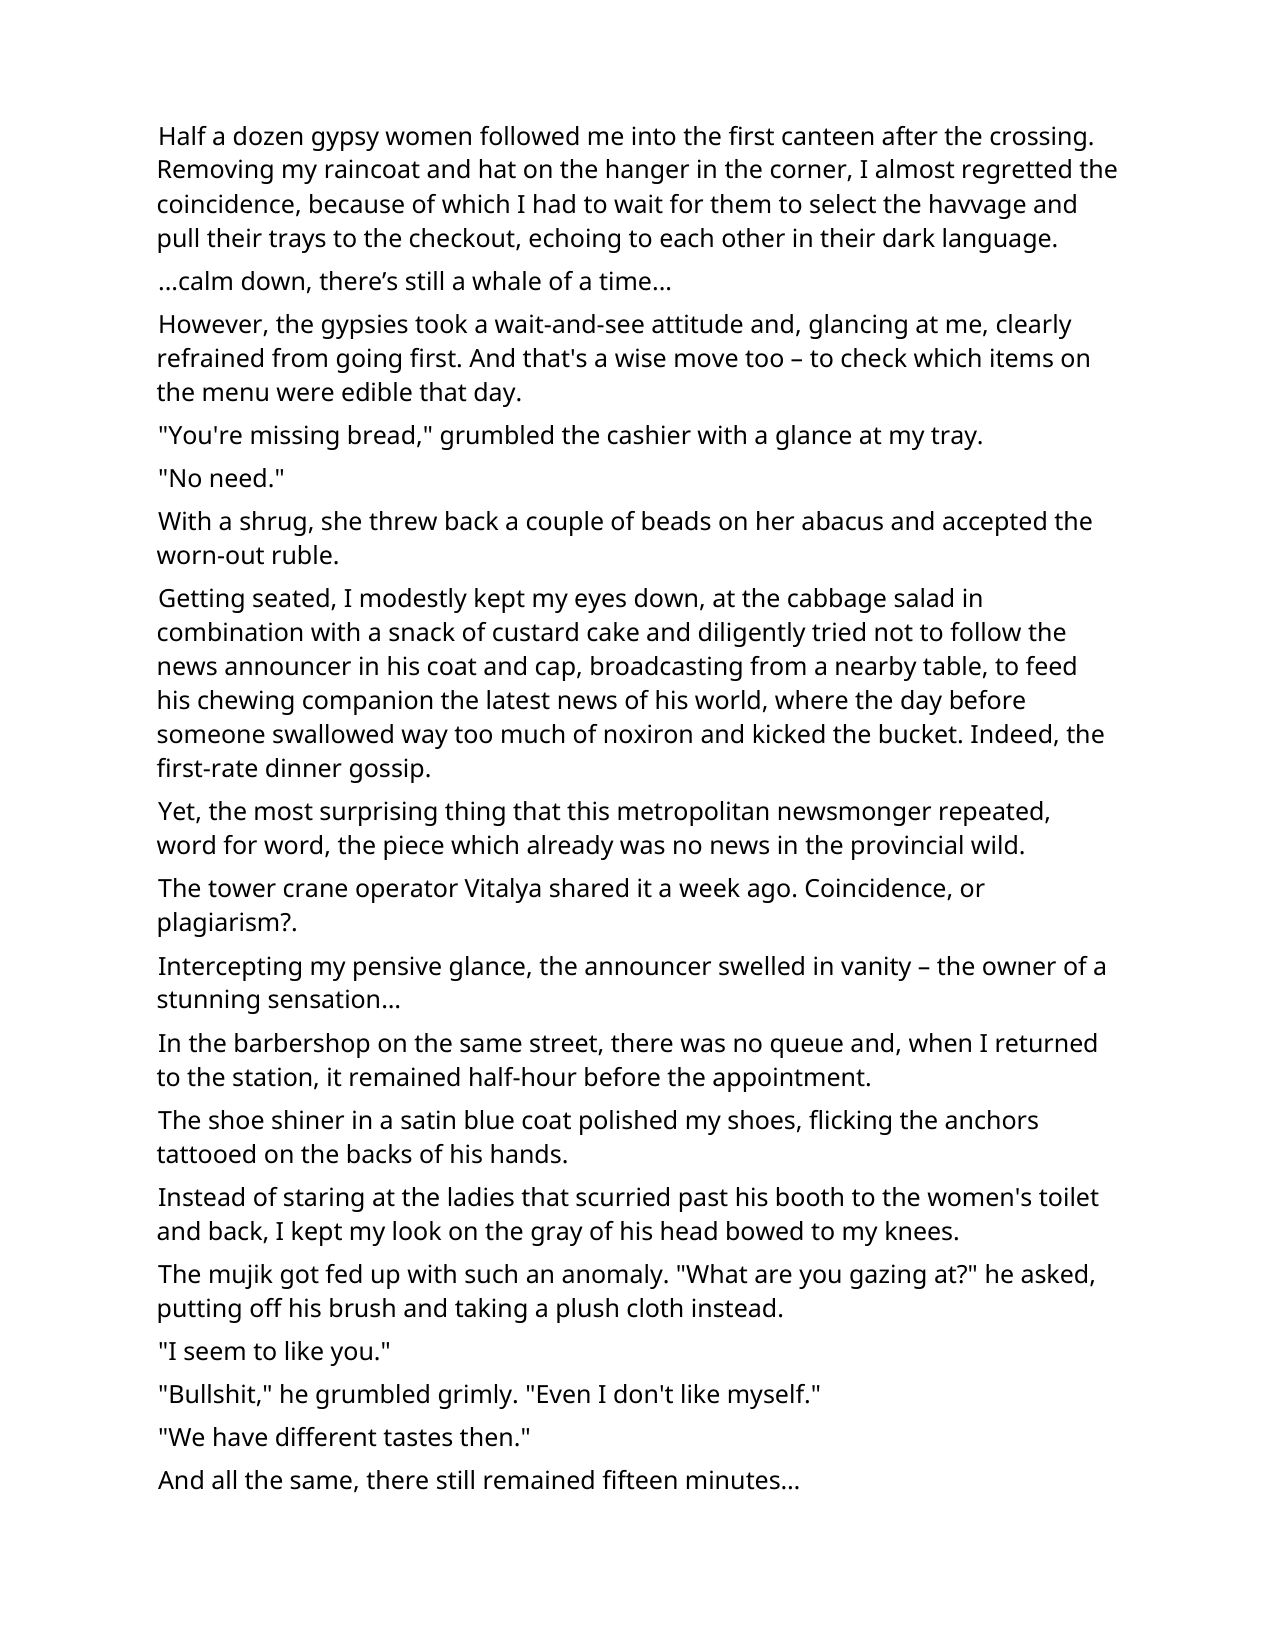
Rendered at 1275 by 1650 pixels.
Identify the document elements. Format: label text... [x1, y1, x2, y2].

text "You're missing bread," grumbled the cashier with a glance at my tray. [156, 417, 1118, 452]
text ...calm down, there’s still a whale of a time... [156, 263, 1118, 297]
text The shoe shiner in a satin blue coat polished my shoes, flicking the anchors tattooed on the backs of his hands. [156, 1102, 1118, 1170]
text Intercepting my pensive glance, the announcer swelled in vanity – the owner of a stunning sensation… [156, 948, 1118, 1016]
text However, the gypsies took a wait-and-see attitude and, glancing at me, clearly refrained from going first. And that's a wise move too – to check which items on the menu were edible that day. [156, 306, 1118, 408]
text The mujik got fed up with such an anomaly. "What are you gazing at?" he asked, putting off his brush and taking a plush cloth instead. [156, 1256, 1118, 1324]
text Instead of staring at the ladies that scurried past his booth to the women's toilet and back, I kept my look on the gray of his head bowed to my knees. [156, 1179, 1118, 1247]
text "I seem to like you." [156, 1333, 1118, 1368]
text In the barbershop on the same street, there was no queue and, when I returned to the station, it remained half-hour before the appointment. [156, 1025, 1118, 1093]
text "No need." [156, 461, 1118, 494]
text And all the same, there still remained fifteen minutes… [156, 1463, 1118, 1497]
text "Bullshit," he grumbled grimly. "Even I don't like myself." [156, 1377, 1118, 1411]
text The tower crane operator Vitalya shared it a week ago. Coincidence, or plagiarism?. [156, 871, 1118, 939]
text "We have different tastes then." [156, 1419, 1118, 1454]
text With a shrug, she threw back a couple of beads on her abacus and accepted the worn-out ruble. [156, 503, 1118, 572]
text Getting seated, I modestly kept my eyes down, at the cabbage salad in combination with a snack of custard cake and diligently tried not to follow the news announcer in his coat and cap, broadcasting from a nearby table, to feed his chewing companion the latest news of his world, where the day before someone swallowed way too much of noxiron and kicked the bucket. Indeed, the first-rate dinner gossip. [156, 581, 1118, 785]
text Half a dozen gypsy women followed me into the first canteen after the crossing. Removing my raincoat and hat on the hanger in the corner, I almost regretted the coincidence, because of which I had to wait for them to select the havvage and pull their trays to the checkout, echoing to each other in their dark language. [156, 118, 1118, 254]
text Yet, the most surprising thing that this metropolitan newsmonger repeated, word for word, the piece which already was no news in the provincial wild. [156, 794, 1118, 862]
